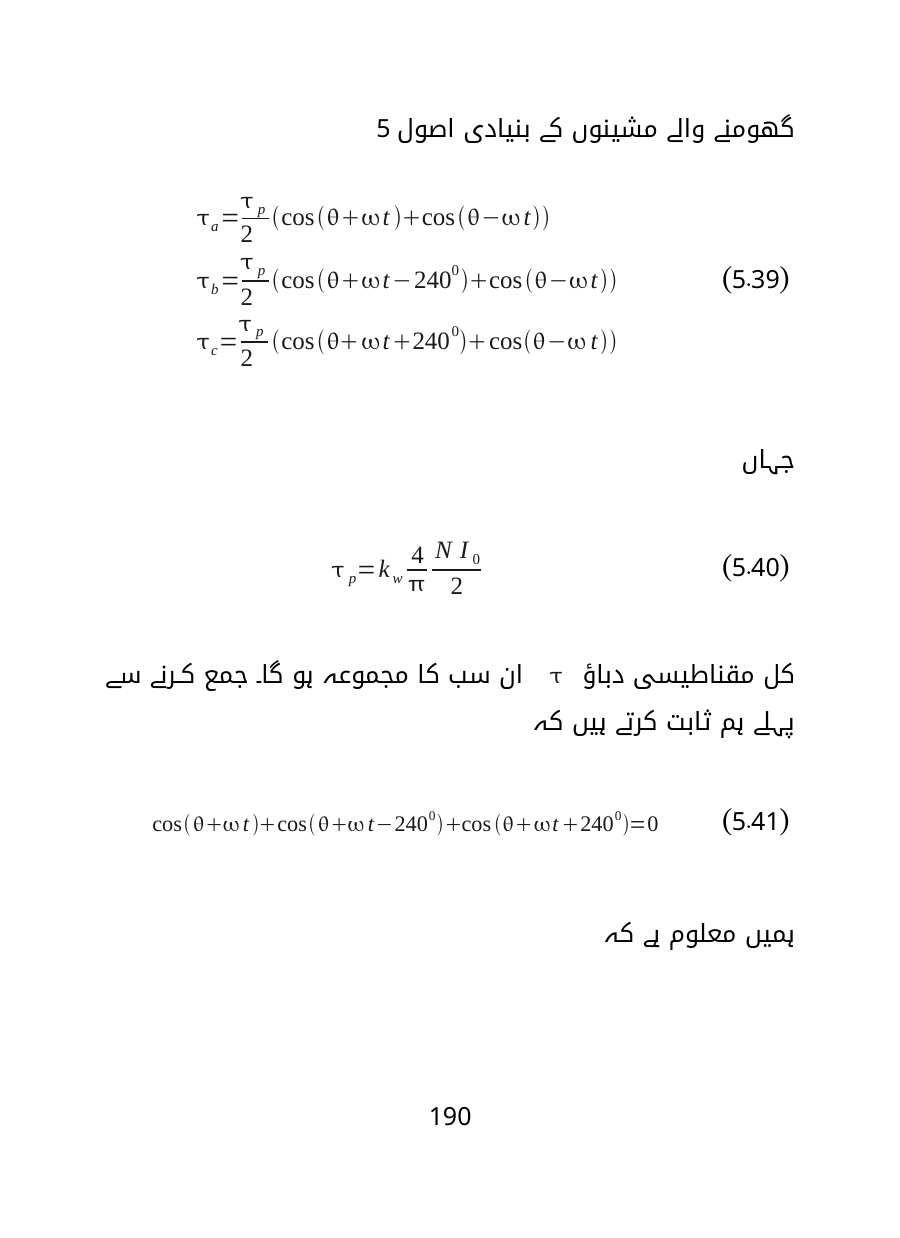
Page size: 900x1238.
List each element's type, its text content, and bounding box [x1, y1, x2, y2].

text جہاں [105, 437, 795, 484]
text کل مقناطیسی دباؤ ان سب کا مجموعہ ہو گا۔ جمع کرنے سے پہلے ہم ثابت کرتے ہیں کہ [105, 651, 795, 746]
text ہمیں معلوم ہے کہ [105, 911, 795, 958]
table_header [105, 183, 700, 390]
table_header (5.39) [700, 183, 795, 390]
table_header (5.41) [697, 793, 795, 864]
table_header [105, 531, 700, 617]
table_header (5.40) [700, 531, 795, 617]
table_header [105, 793, 697, 864]
